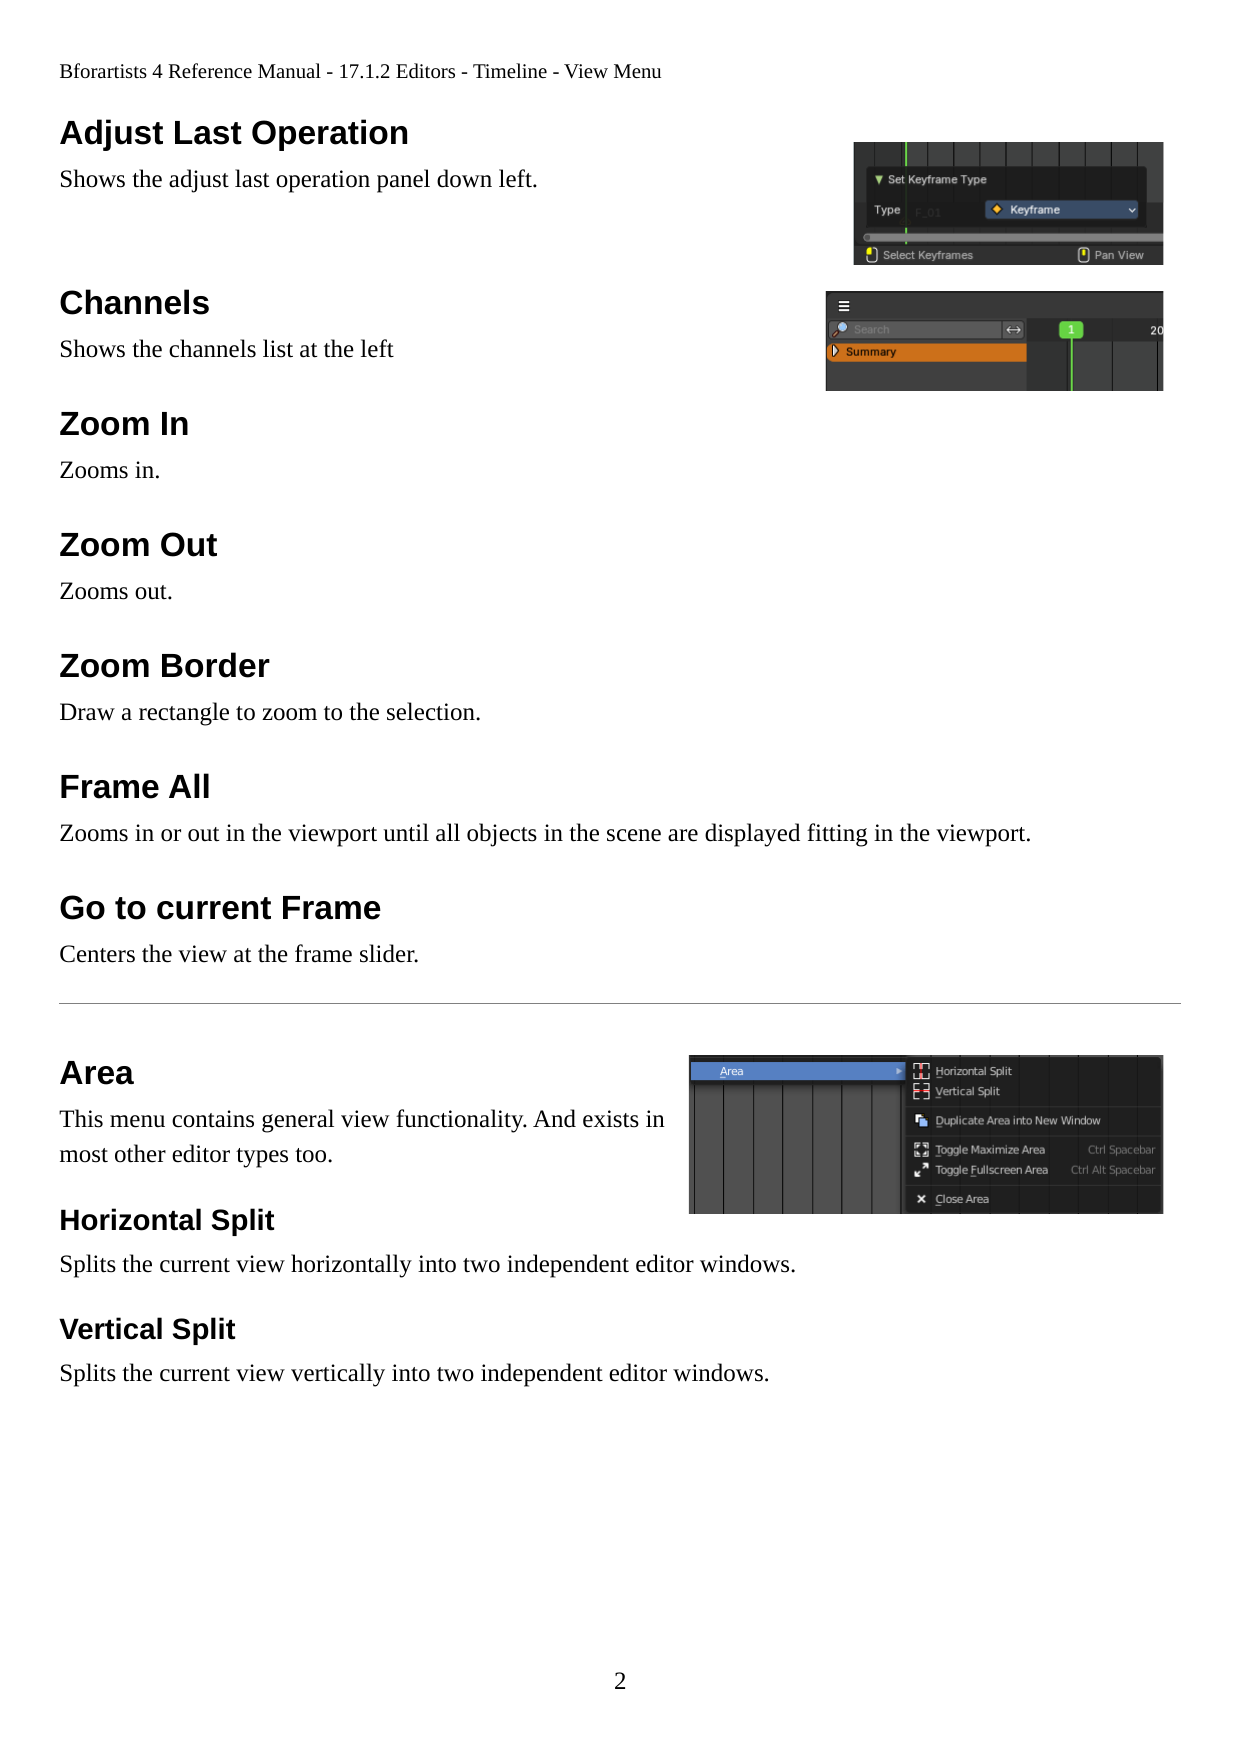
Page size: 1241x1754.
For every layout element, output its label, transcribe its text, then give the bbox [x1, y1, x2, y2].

subtitle Go to current Frame [59, 888, 1181, 927]
text Zooms out. [59, 576, 1181, 605]
subtitle Area [59, 1053, 1181, 1092]
text This menu contains general view functionality. And exists in most other editor types too. [59, 1104, 688, 1167]
subtitle Vertical Split [59, 1312, 1181, 1346]
picture [853, 142, 1164, 265]
text Shows the adjust last operation panel down left. [59, 164, 853, 192]
picture [825, 291, 1164, 391]
subtitle Zoom Border [59, 646, 1181, 684]
subtitle Adjust Last Operation [59, 113, 1181, 151]
text Splits the current view horizontally into two independent editor windows. [59, 1249, 1181, 1277]
text Draw a rectangle to zoom to the selection. [59, 697, 1181, 726]
text Centers the view at the frame slider. [59, 939, 1181, 968]
text Zooms in or out in the viewport until all objects in the scene are displayed fitting in the viewport. [59, 818, 1181, 847]
text Shows the channels list at the left [59, 334, 825, 363]
picture [688, 1055, 1164, 1214]
subtitle Zoom In [59, 404, 1181, 442]
text Splits the current view vertically into two independent editor windows. [59, 1358, 1181, 1387]
subtitle Frame All [59, 767, 1181, 806]
subtitle Zoom Out [59, 525, 1181, 563]
subtitle Horizontal Split [59, 1202, 1181, 1236]
subtitle Channels [59, 283, 1181, 321]
text Zooms in. [59, 455, 1181, 484]
